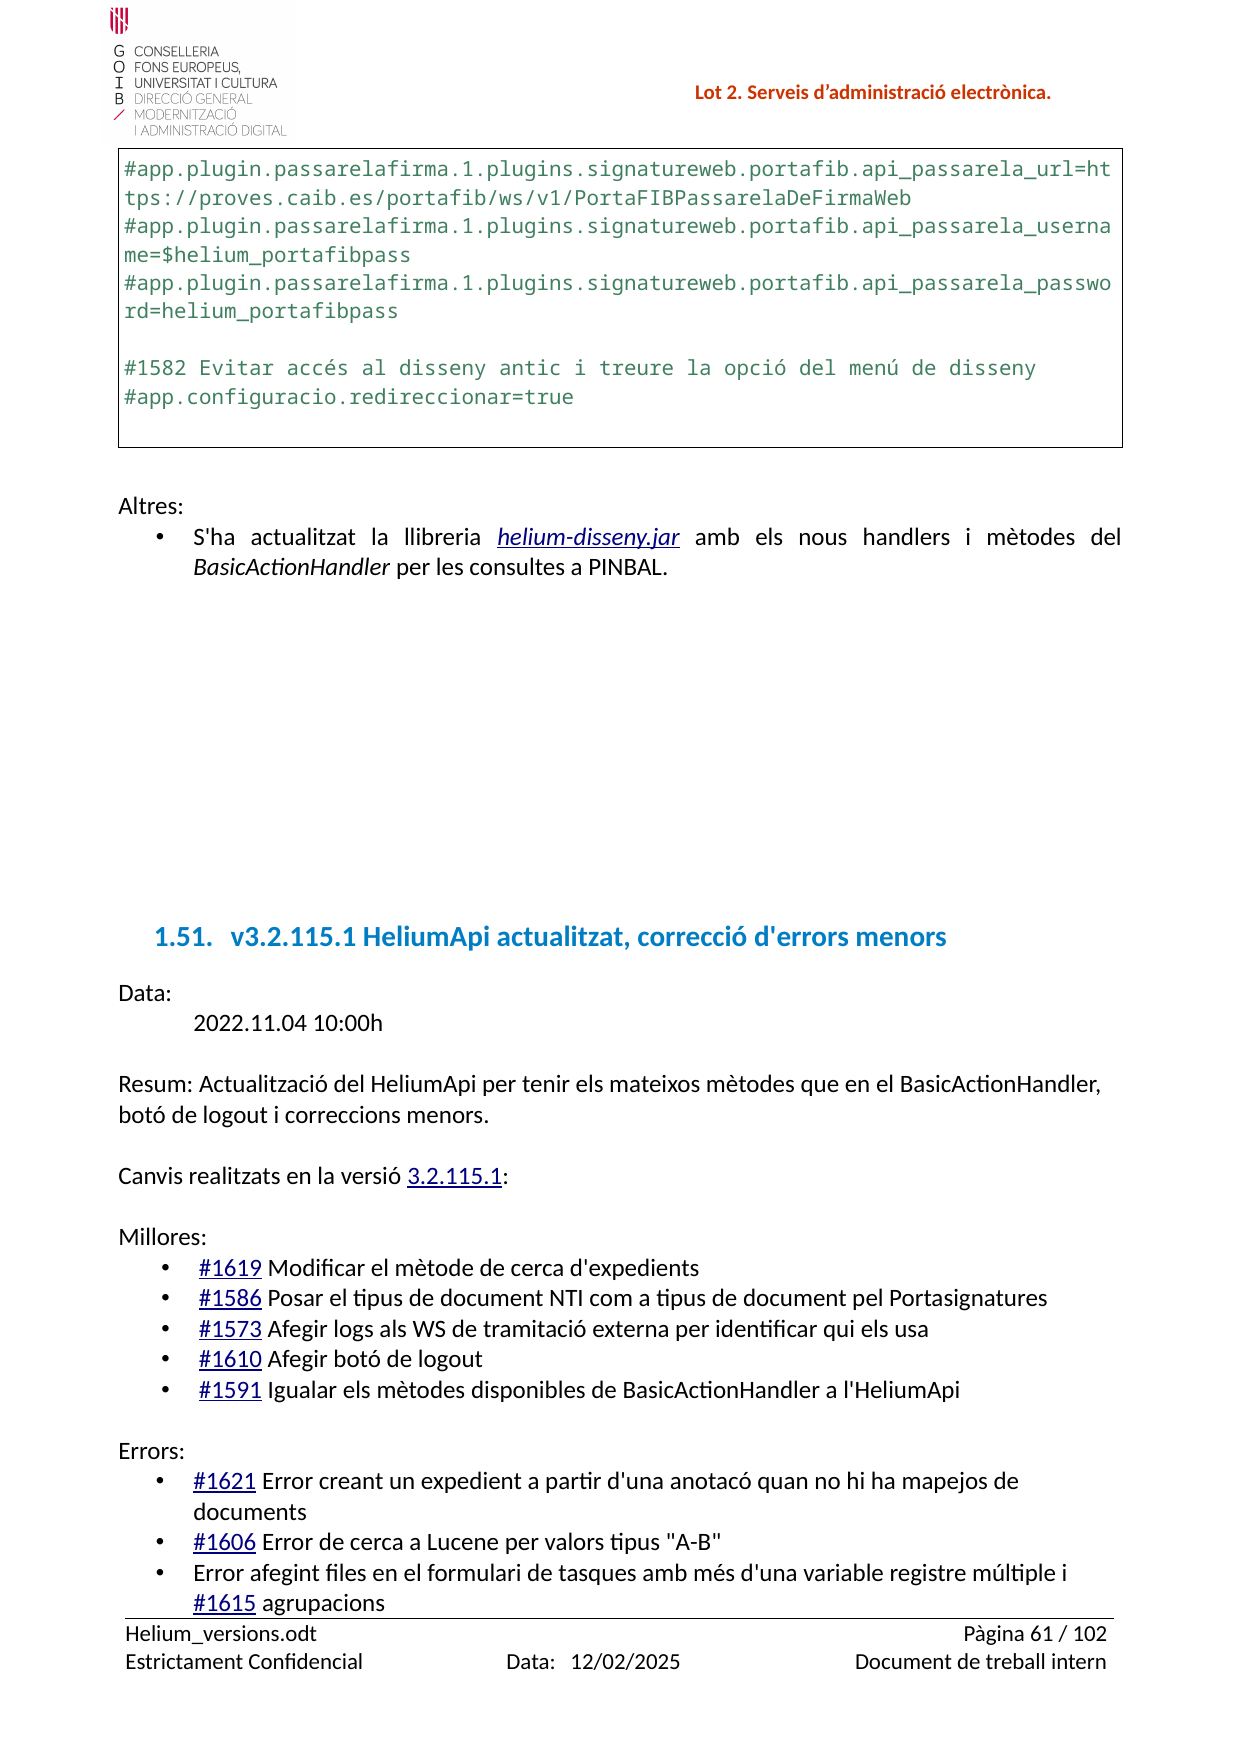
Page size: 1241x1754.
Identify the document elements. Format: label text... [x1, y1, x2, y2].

list #1573 Afegir logs als WS de tramitació externa per identificar qui els usa [161, 1313, 1122, 1343]
table_header #app.plugin.passarelafirma.1.plugins.signatureweb.portafib.api_passarela_url=https://proves.caib.es/portafib/ws/v1/PortaFIBPassarelaDeFirmaWeb #app.plugin.passarelafirma.1.plugins.signatureweb.portafib.api_passarela_username=$helium_portafibpass #app.plugin.passarelafirma.1.plugins.signatureweb.portafib.api_passarela_password=helium_portafibpass #1582 Evitar accés al disseny antic i treure la opció del menú de disseny #app.configuracio.redireccionar=true [119, 149, 1122, 447]
list #1621 Error creant un expedient a partir d'una anotacó quan no hi ha mapejos de documents [156, 1465, 1122, 1526]
list S'ha actualitzat la llibreria helium-disseny.jar amb els nous handlers i mètodes del BasicActionHandler per les consultes a PINBAL. [156, 521, 1122, 582]
list Error afegint files en el formulari de tasques amb més d'una variable registre múltiple i #1615 agrupacions [156, 1557, 1122, 1618]
text Resum: Actualització del HeliumApi per tenir els mateixos mètodes que en el BasicActionHandler, botó de logout i correccions menors. [118, 1068, 1122, 1129]
list #1586 Posar el tipus de document NTI com a tipus de document pel Portasignatures [161, 1282, 1122, 1313]
picture [100, 0, 297, 144]
subtitle v3.2.115.1 HeliumApi actualitzat, correcció d'errors menors [153, 918, 1122, 953]
text 2022.11.04 10:00h [118, 1007, 1122, 1038]
text Altres: [118, 490, 1122, 521]
list #1591 Igualar els mètodes disponibles de BasicActionHandler a l'HeliumApi [161, 1374, 1122, 1404]
text Errors: [118, 1435, 1122, 1465]
text Canvis realitzats en la versió 3.2.115.1: [118, 1160, 1122, 1191]
list #1619 Modificar el mètode de cerca d'expedients [161, 1252, 1122, 1282]
list #1606 Error de cerca a Lucene per valors tipus "A-B" [156, 1526, 1122, 1557]
text Data: [118, 977, 1122, 1007]
list #1610 Afegir botó de logout [161, 1343, 1122, 1374]
text Millores: [118, 1221, 1122, 1252]
